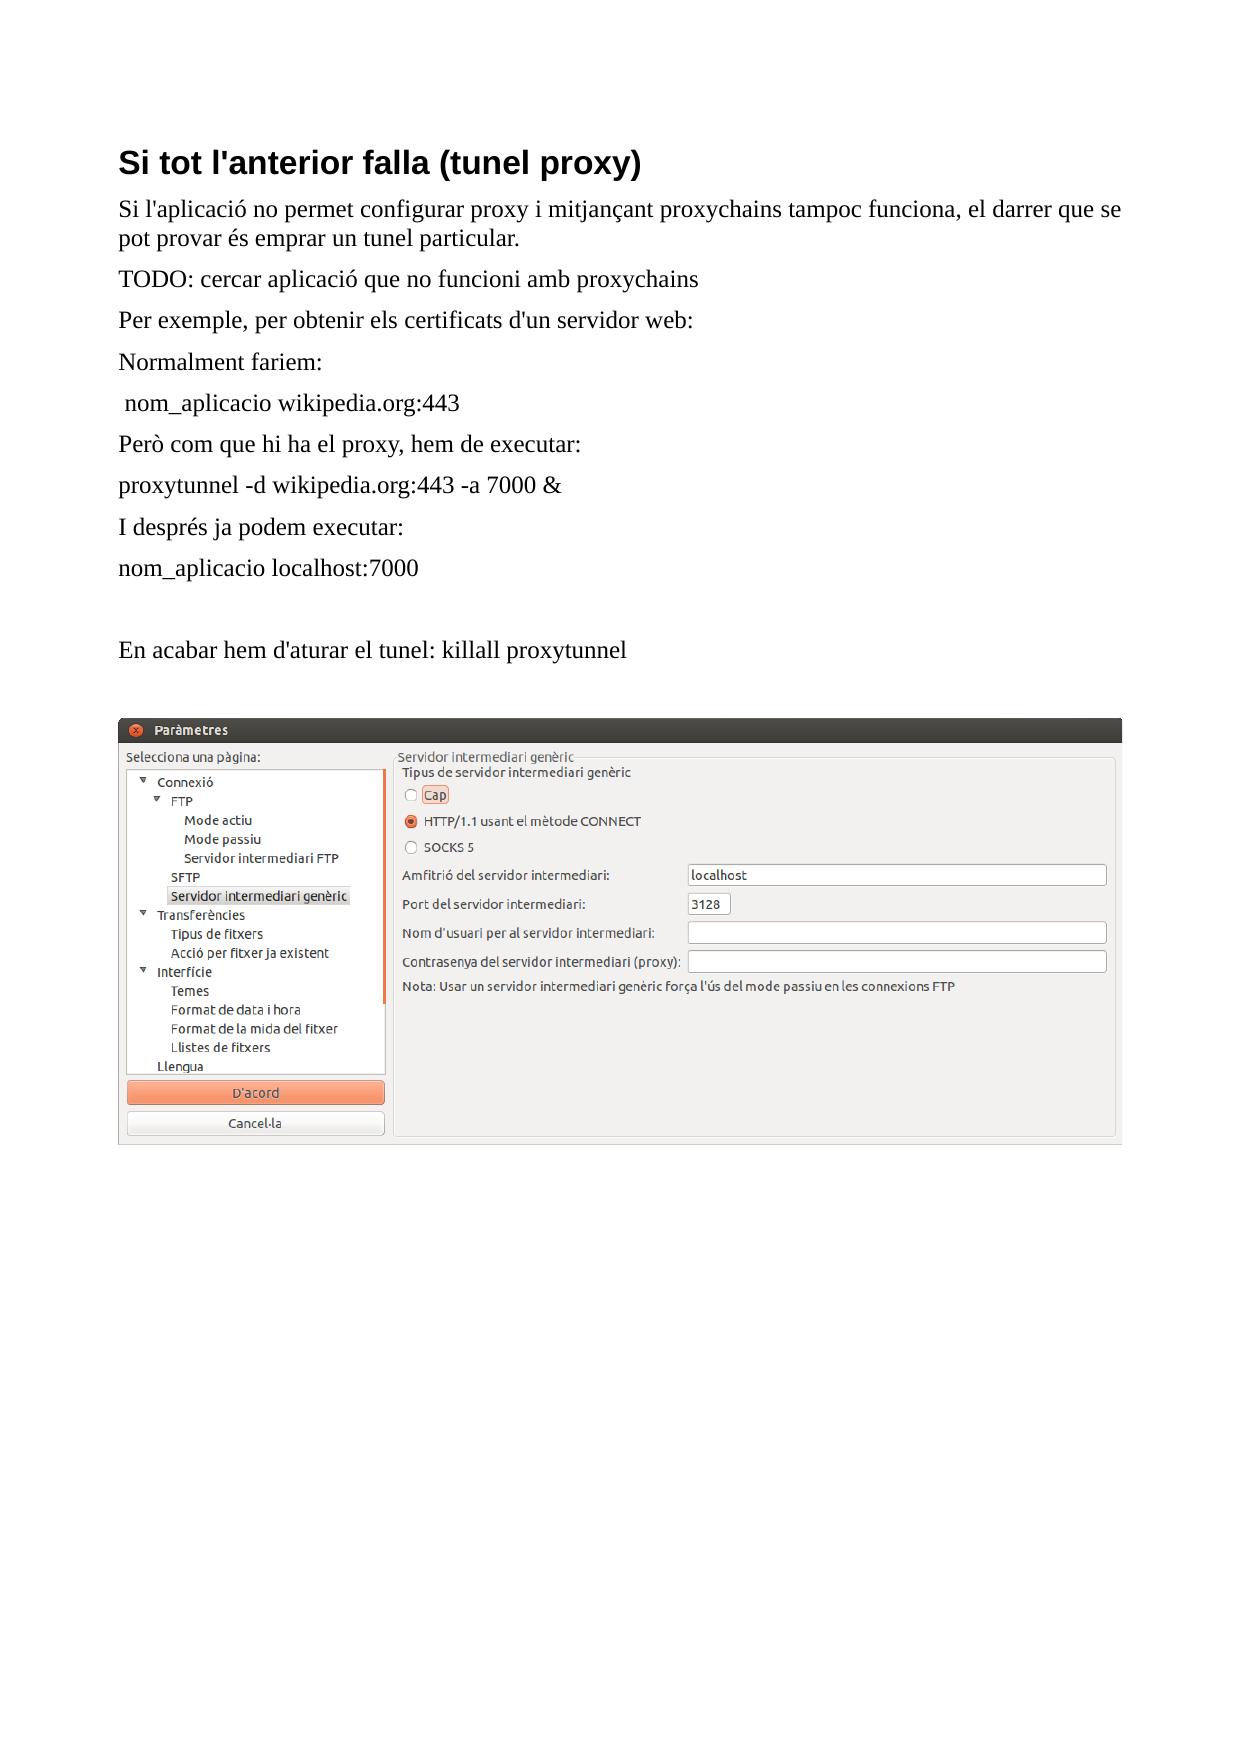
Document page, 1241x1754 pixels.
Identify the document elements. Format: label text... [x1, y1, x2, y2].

text nom_aplicacio localhost:7000 [118, 553, 1122, 582]
picture [118, 718, 1123, 1145]
text Si l'aplicació no permet configurar proxy i mitjançant proxychains tampoc funciona, el darrer que se pot provar és emprar un tunel particular. [118, 194, 1122, 252]
text En acabar hem d'aturar el tunel: killall proxytunnel [118, 636, 1122, 664]
text nom_aplicacio wikipedia.org:443 [118, 388, 1122, 417]
text proxytunnel -d wikipedia.org:443 -a 7000 & [118, 471, 1122, 499]
text I després ja podem executar: [118, 512, 1122, 541]
text Per exemple, per obtenir els certificats d'un servidor web: [118, 306, 1122, 334]
text Normalment fariem: [118, 347, 1122, 376]
text TODO: cercar aplicació que no funcioni amb proxychains [118, 264, 1122, 293]
subtitle Si tot l'anterior falla (tunel proxy) [118, 143, 1122, 182]
text Però com que hi ha el proxy, hem de executar: [118, 429, 1122, 458]
